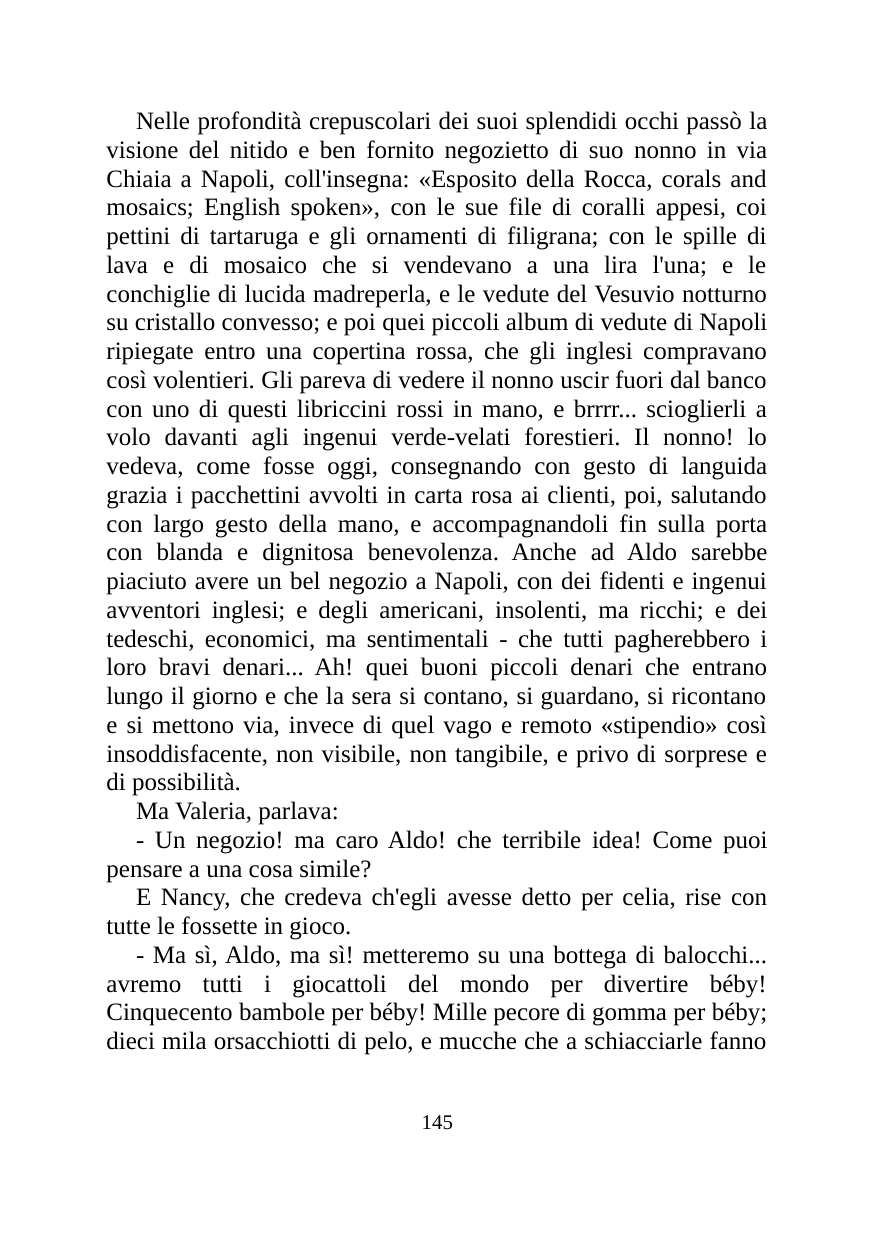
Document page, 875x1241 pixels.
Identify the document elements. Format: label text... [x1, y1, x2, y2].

text Nelle profondità crepuscolari dei suoi splendidi occhi passò la visione del nitido e ben fornito negozietto di suo nonno in via Chiaia a Napoli, coll'insegna: «Esposito della Rocca, corals and mosaics; English spoken», con le sue file di coralli appesi, coi pettini di tartaruga e gli ornamenti di filigrana; con le spille di lava e di mosaico che si vendevano a una lira l'una; e le conchiglie di lucida madreperla, e le vedute del Vesuvio notturno su cristallo convesso; e poi quei piccoli album di vedute di Napoli ripiegate entro una copertina rossa, che gli inglesi compravano così volentieri. Gli pareva di vedere il nonno uscir fuori dal banco con uno di questi libriccini rossi in mano, e brrrr... scioglierli a volo davanti agli ingenui verde-velati forestieri. Il nonno! lo vedeva, come fosse oggi, consegnando con gesto di languida grazia i pacchettini avvolti in carta rosa ai clienti, poi, salutando con largo gesto della mano, e accompagnandoli fin sulla porta con blanda e dignitosa benevolenza. Anche ad Aldo sarebbe piaciuto avere un bel negozio a Napoli, con dei fidenti e ingenui avventori inglesi; e degli americani, insolenti, ma ricchi; e dei tedeschi, economici, ma sentimentali - che tutti pagherebbero i loro bravi denari... Ah! quei buoni piccoli denari che entrano lungo il giorno e che la sera si contano, si guardano, si ricontano e si mettono via, invece di quel vago e remoto «stipendio» così insoddisfacente, non visibile, non tangibile, e privo di sorprese e di possibilità. [106, 106, 768, 796]
text - Ma sì, Aldo, ma sì! metteremo su una bottega di balocchi... avremo tutti i giocattoli del mondo per divertire béby! Cinquecento bambole per béby! Mille pecore di gomma per béby; dieci mila orsacchiotti di pelo, e mucche che a schiacciarle fanno [106, 940, 768, 1055]
text - Un negozio! ma caro Aldo! che terribile idea! Come puoi pensare a una cosa simile? [106, 825, 768, 882]
text Ma Valeria, parlava: [106, 796, 768, 825]
text E Nancy, che credeva ch'egli avesse detto per celia, rise con tutte le fossette in gioco. [106, 882, 768, 940]
